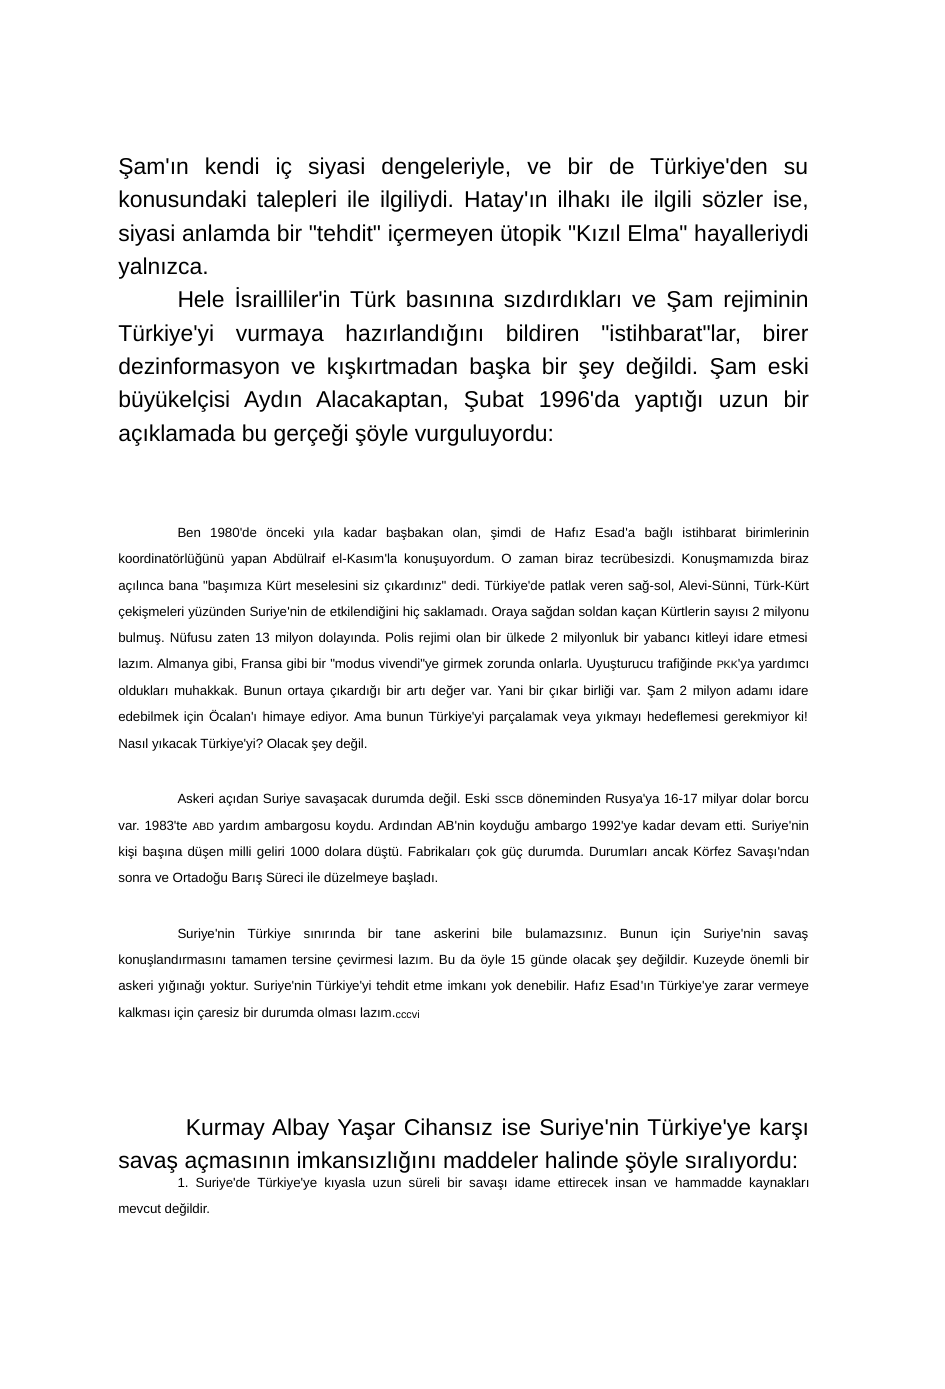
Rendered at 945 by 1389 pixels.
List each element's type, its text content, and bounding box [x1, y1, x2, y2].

text Hele İsrailliler'in Türk basınına sızdırdıkları ve Şam rejiminin Türkiye'yi vurmaya hazırlandığını bildiren "istihbarat"lar, birer dezinformasyon ve kışkırtmadan başka bir şey değildi. Şam eski büyükelçisi Aydın Alaca­kap­tan, Şubat 1996'da yaptığı uzun bir açıklamada bu gerçeği şöyle vurgulu­yordu: [118, 281, 809, 448]
text Şam'ın kendi iç siyasi dengeleriyle, ve bir de Türkiye'den su konusundaki talepleri ile ilgiliy­di. Hatay'ın ilhakı ile ilgili sözler ise, siyasi anlamda bir "tehdit" içermeyen ütopik "Kızıl Elma" hayalleriydi yalnızca. [118, 148, 809, 281]
text Kurmay Albay Yaşar Cihansız ise Suriye'nin Türkiye'ye karşı savaş aç­ma­sının imkansızlığını maddeler halinde şöyle sıralıyordu: [118, 1108, 809, 1175]
text Askeri açıdan Suriye savaşacak durumda değil. Eski sscb döneminden Rus­ya'ya 16-17 milyar dolar borcu var. 1983'te abd yardım ambargosu koydu. Ar­dın­dan AB'nin koyduğu ambargo 1992'ye kadar devam etti. Suriye'nin kişi ba­şına düşen milli geliri 1000 dolara düştü. Fabrikaları çok güç durumda. Durum­ları ancak Körfez Savaşı'ndan sonra ve Ortadoğu Barış Süreci ile düzelme­ye başladı. [118, 791, 809, 897]
text Suriye'nin Türkiye sınırında bir tane askerini bile bulamazsınız. Bunun için Suriye'nin savaş konuşlandırmasını tamamen tersine çevirmesi lazım. Bu da öy­le 15 günde olacak şey değildir. Kuzeyde önemli bir askeri yığınağı yoktur. Su­riye'nin Türkiye'yi tehdit etme imkanı yok denebilir. Hafız Esad'ın Türkiye'­ye zarar vermeye kalkması için çaresiz bir durumda olması lazım. [118, 926, 809, 1031]
text 1. Suriye'de Türkiye'ye kıyasla uzun süreli bir savaşı idame ettirecek insan ve ham­madde kaynakları mevcut değildir. [118, 1175, 809, 1228]
text Ben 1980'de önceki yıla kadar başbakan olan, şimdi de Hafız Esad'a bağlı istihbarat birimlerinin koordinatörlüğünü yapan Abdülraif el-Kasım'la konu­şu­yordum. O zaman biraz tecrübesizdi. Konuşmamızda biraz açılınca bana "ba­şı­mıza Kürt meselesini siz çıkardınız" dedi. Türkiye'de patlak veren sağ-sol, Alevi-Sünni, Türk-Kürt çekişmeleri yüzünden Suriye'nin de etkilendiğini hiç saklamadı. Oraya sağdan soldan kaçan Kürtlerin sayısı 2 milyonu bulmuş. Nü­fusu zaten 13 milyon dolayında. Polis rejimi olan bir ülkede 2 milyonluk bir yabancı kitleyi idare etmesi lazım. Almanya gibi, Fransa gibi bir "modus vi­vendi"ye girmek zorunda onlarla. Uyuşturucu trafiğinde pkk'ya yardımcı ol­dukları muhakkak. Bunun ortaya çıkardığı bir artı değer var. Yani bir çıkar birliği var. Şam 2 milyon adamı idare edebilmek için Öcalan'ı himaye ediyor. Ama bunun Türkiye'yi parçalamak veya yıkmayı hedeflemesi gerekmiyor ki! Na­sıl yıkacak Türkiye'yi? Olacak şey değil. [118, 525, 809, 762]
